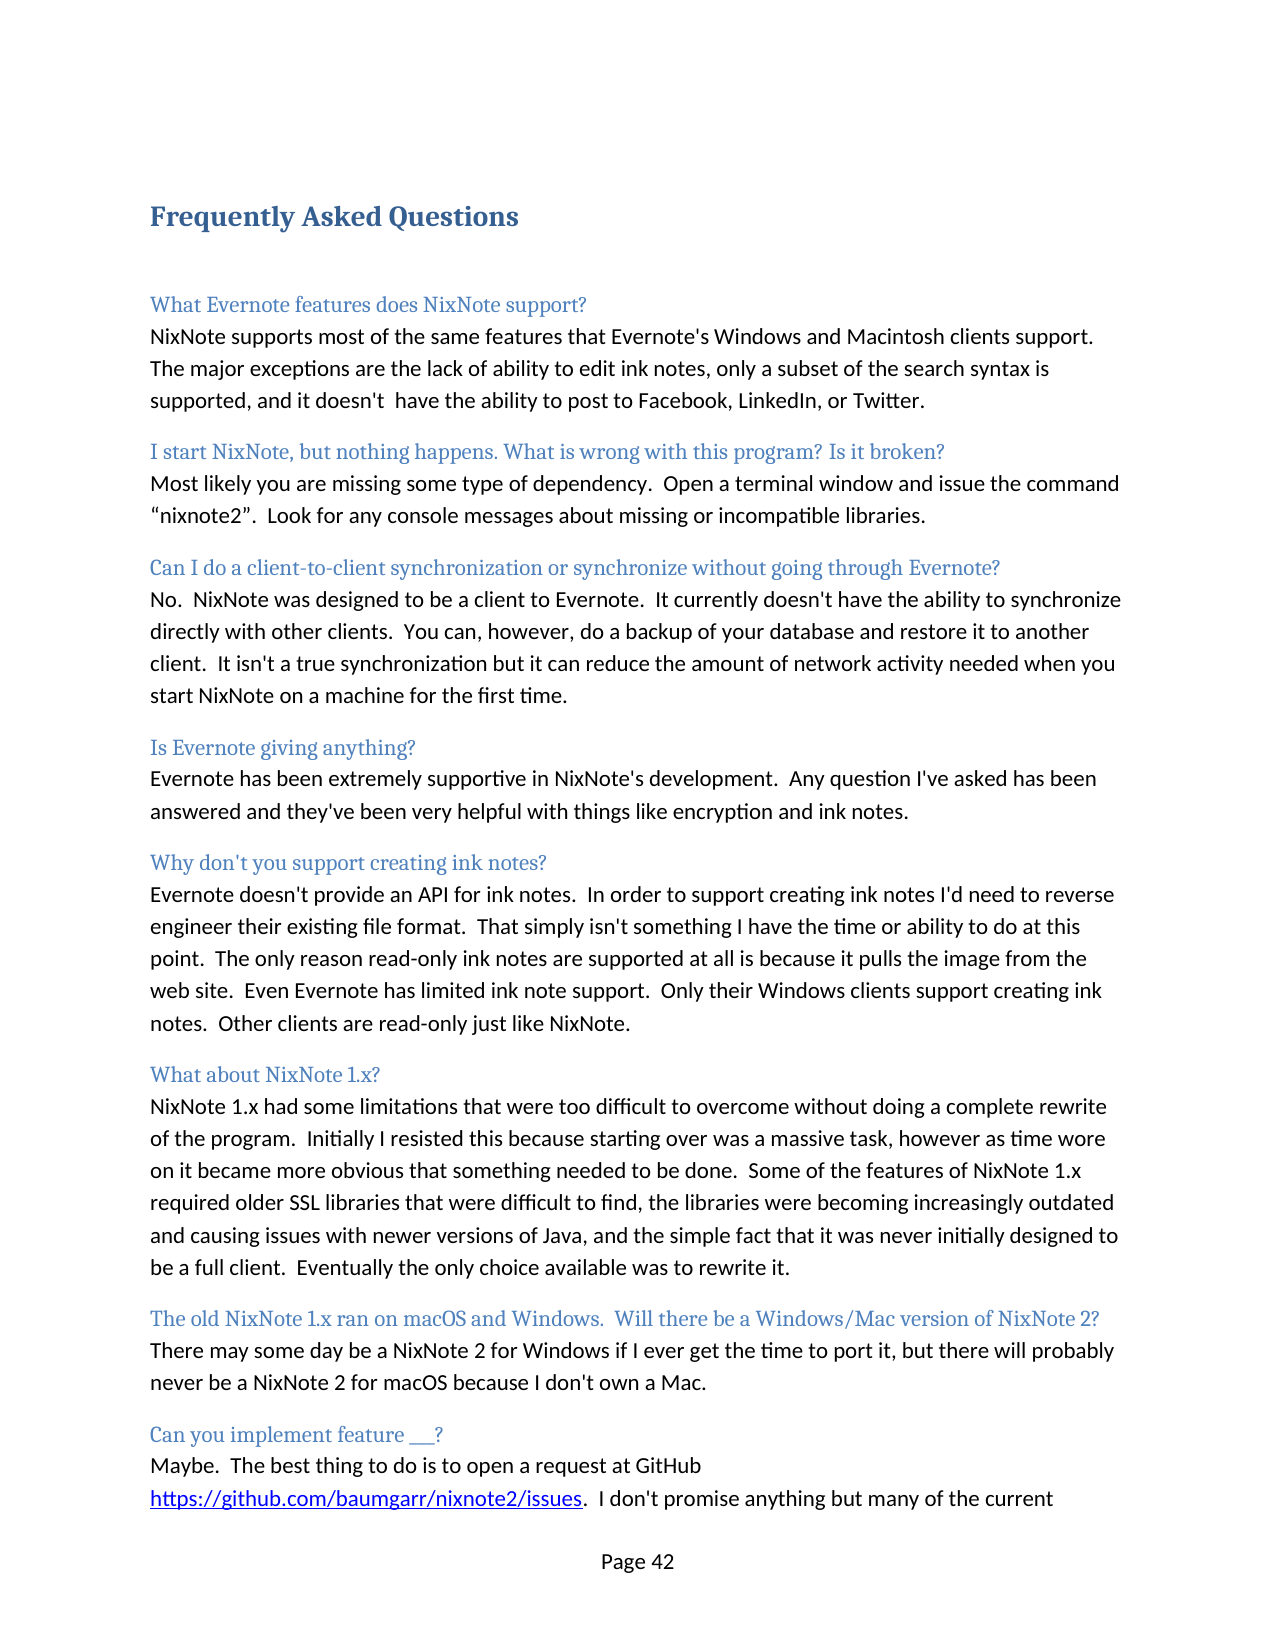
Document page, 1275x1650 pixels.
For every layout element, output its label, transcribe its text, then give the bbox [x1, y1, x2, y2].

text Evernote doesn't provide an API for ink notes. In order to support creating ink notes I'd need to reverse engineer their existing file format. That simply isn't something I have the time or ability to do at this point. The only reason read-only ink notes are supported at all is because it pulls the image from the web site. Even Evernote has limited ink note support. Only their Windows clients support creating ink notes. Other clients are read-only just like NixNote. [150, 880, 1125, 1037]
subtitle Can you implement feature ___? [150, 1421, 1125, 1448]
subtitle The old NixNote 1.x ran on macOS and Windows. Will there be a Windows/Mac version of NixNote 2? [150, 1306, 1125, 1332]
subtitle Can I do a client-to-client synchronization or synchronize without going through Evernote? [150, 554, 1125, 581]
text Evernote has been extremely supportive in NixNote's development. Any question I've asked has been answered and they've been very helpful with things like encryption and ink notes. [150, 764, 1125, 825]
text No. NixNote was designed to be a client to Evernote. It currently doesn't have the ability to synchronize directly with other clients. You can, however, do a backup of your database and restore it to another client. It isn't a true synchronization but it can reduce the amount of network activity needed when you start NixNote on a machine for the first time. [150, 585, 1125, 709]
text Maybe. The best thing to do is to open a request at GitHub https://github.com/baumgarr/nixnote2/issues. I don't promise anything but many of the current [150, 1452, 1125, 1512]
subtitle Why don't you support creating ink notes? [150, 850, 1125, 876]
subtitle I start NixNote, but nothing happens. What is wrong with this program? Is it broken? [150, 439, 1125, 466]
text NixNote supports most of the same features that Evernote's Windows and Macintosh clients support. The major exceptions are the lack of ability to edit ink notes, only a subset of the search syntax is supported, and it doesn't have the ability to post to Facebook, LinkedIn, or Twitter. [150, 322, 1125, 414]
text Most likely you are missing some type of dependency. Open a terminal window and issue the command “nixnote2”. Look for any console messages about missing or incompatible libraries. [150, 469, 1125, 529]
text There may some day be a NixNote 2 for Windows if I ever get the time to port it, but there will probably never be a NixNote 2 for macOS because I don't own a Mac. [150, 1336, 1125, 1396]
text NixNote 1.x had some limitations that were too difficult to overcome without doing a complete rewrite of the program. Initially I resisted this because starting over was a massive task, however as time wore on it became more obvious that something needed to be done. Some of the features of NixNote 1.x required older SSL libraries that were difficult to find, the libraries were becoming increasingly outdated and causing issues with newer versions of Java, and the simple fact that it was never initially designed to be a full client. Eventually the only choice available was to rewrite it. [150, 1092, 1125, 1281]
subtitle What Evernote features does NixNote support? [150, 292, 1125, 318]
subtitle Frequently Asked Questions [150, 200, 1125, 233]
subtitle What about NixNote 1.x? [150, 1062, 1125, 1088]
subtitle Is Evernote giving anything? [150, 734, 1125, 761]
